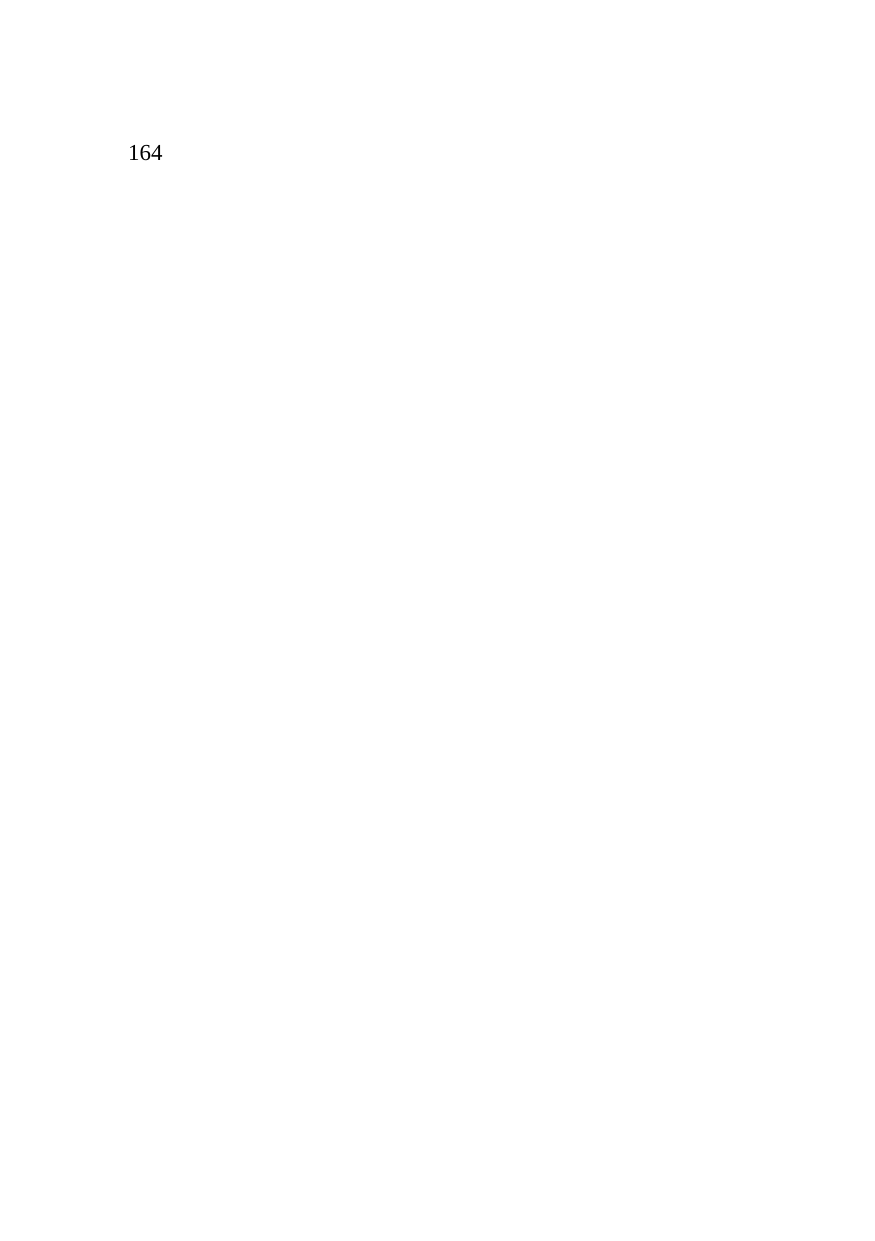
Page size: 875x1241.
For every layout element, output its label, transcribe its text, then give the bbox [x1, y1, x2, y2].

text 164 [128, 139, 791, 165]
